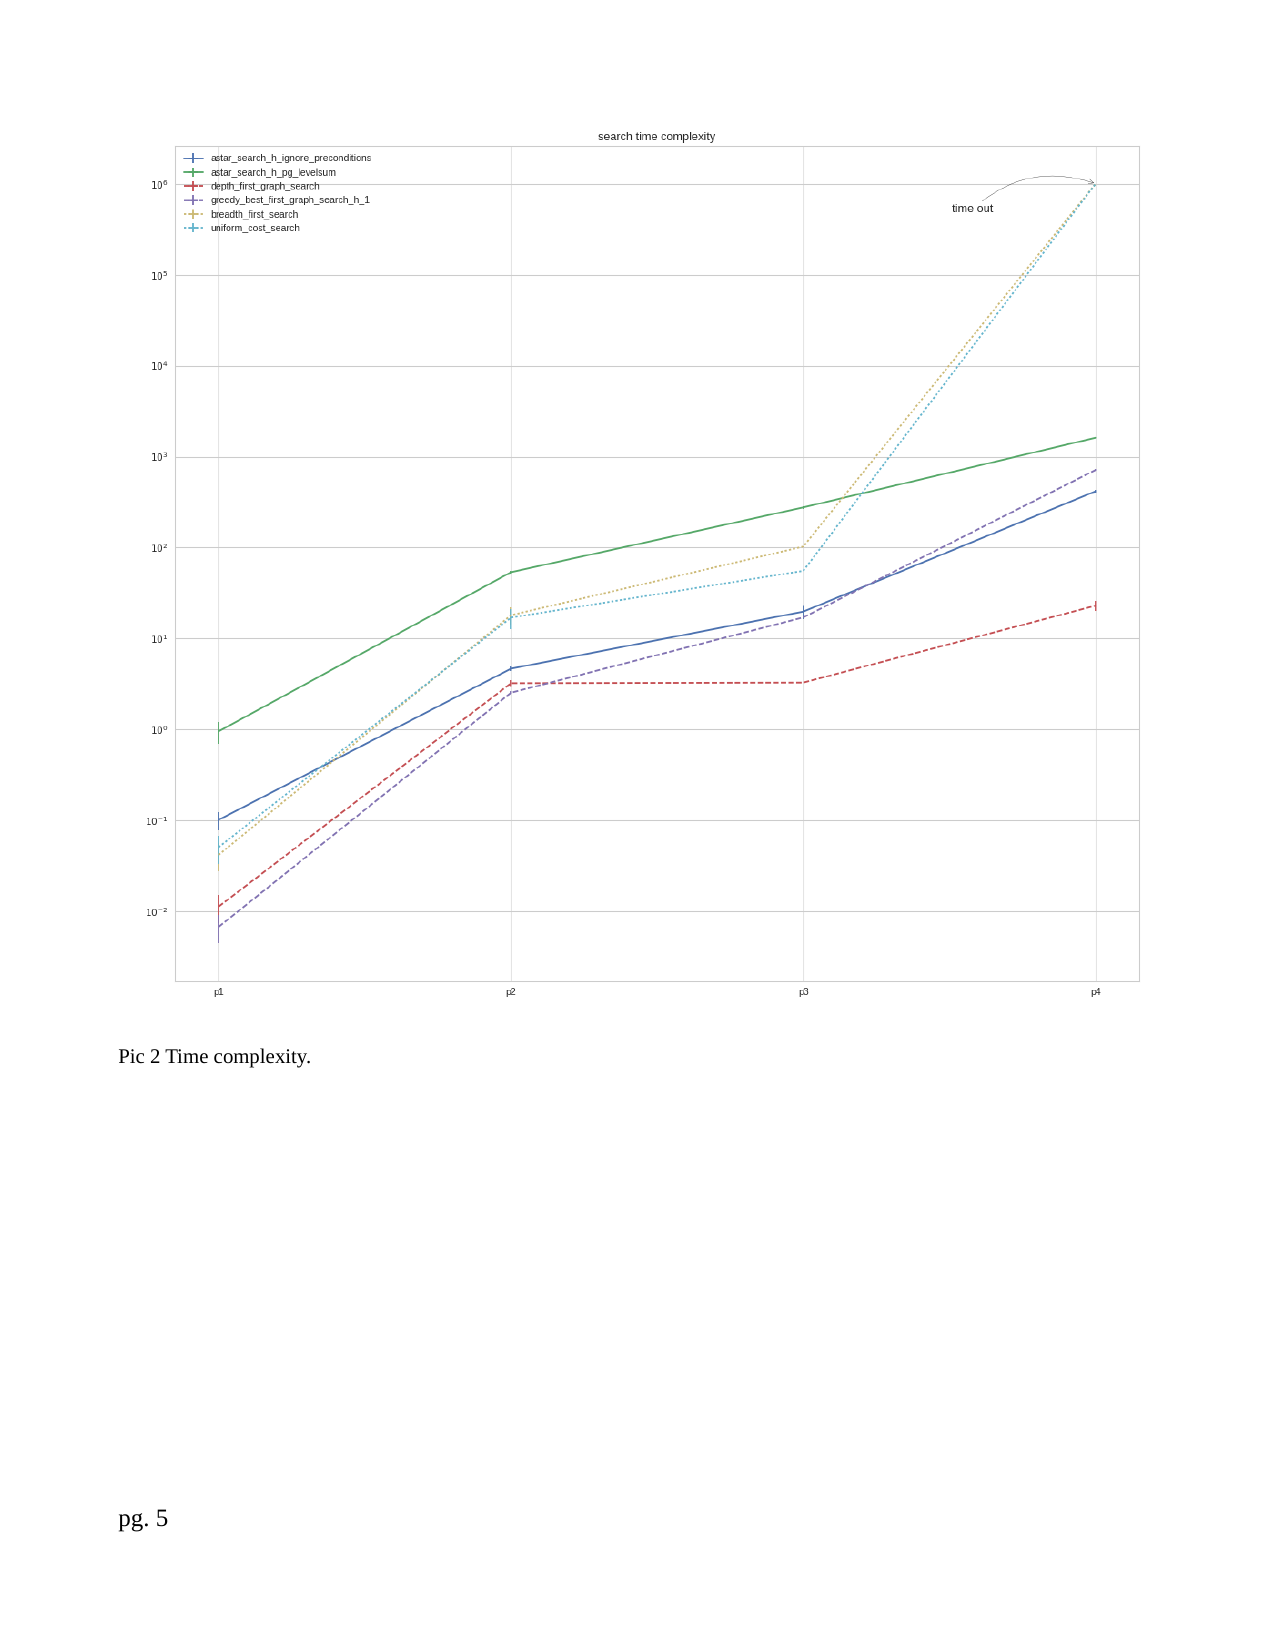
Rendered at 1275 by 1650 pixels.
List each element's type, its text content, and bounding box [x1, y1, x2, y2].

picture [118, 118, 1157, 1011]
text Pic 2 Time complexity. [118, 1044, 1157, 1068]
